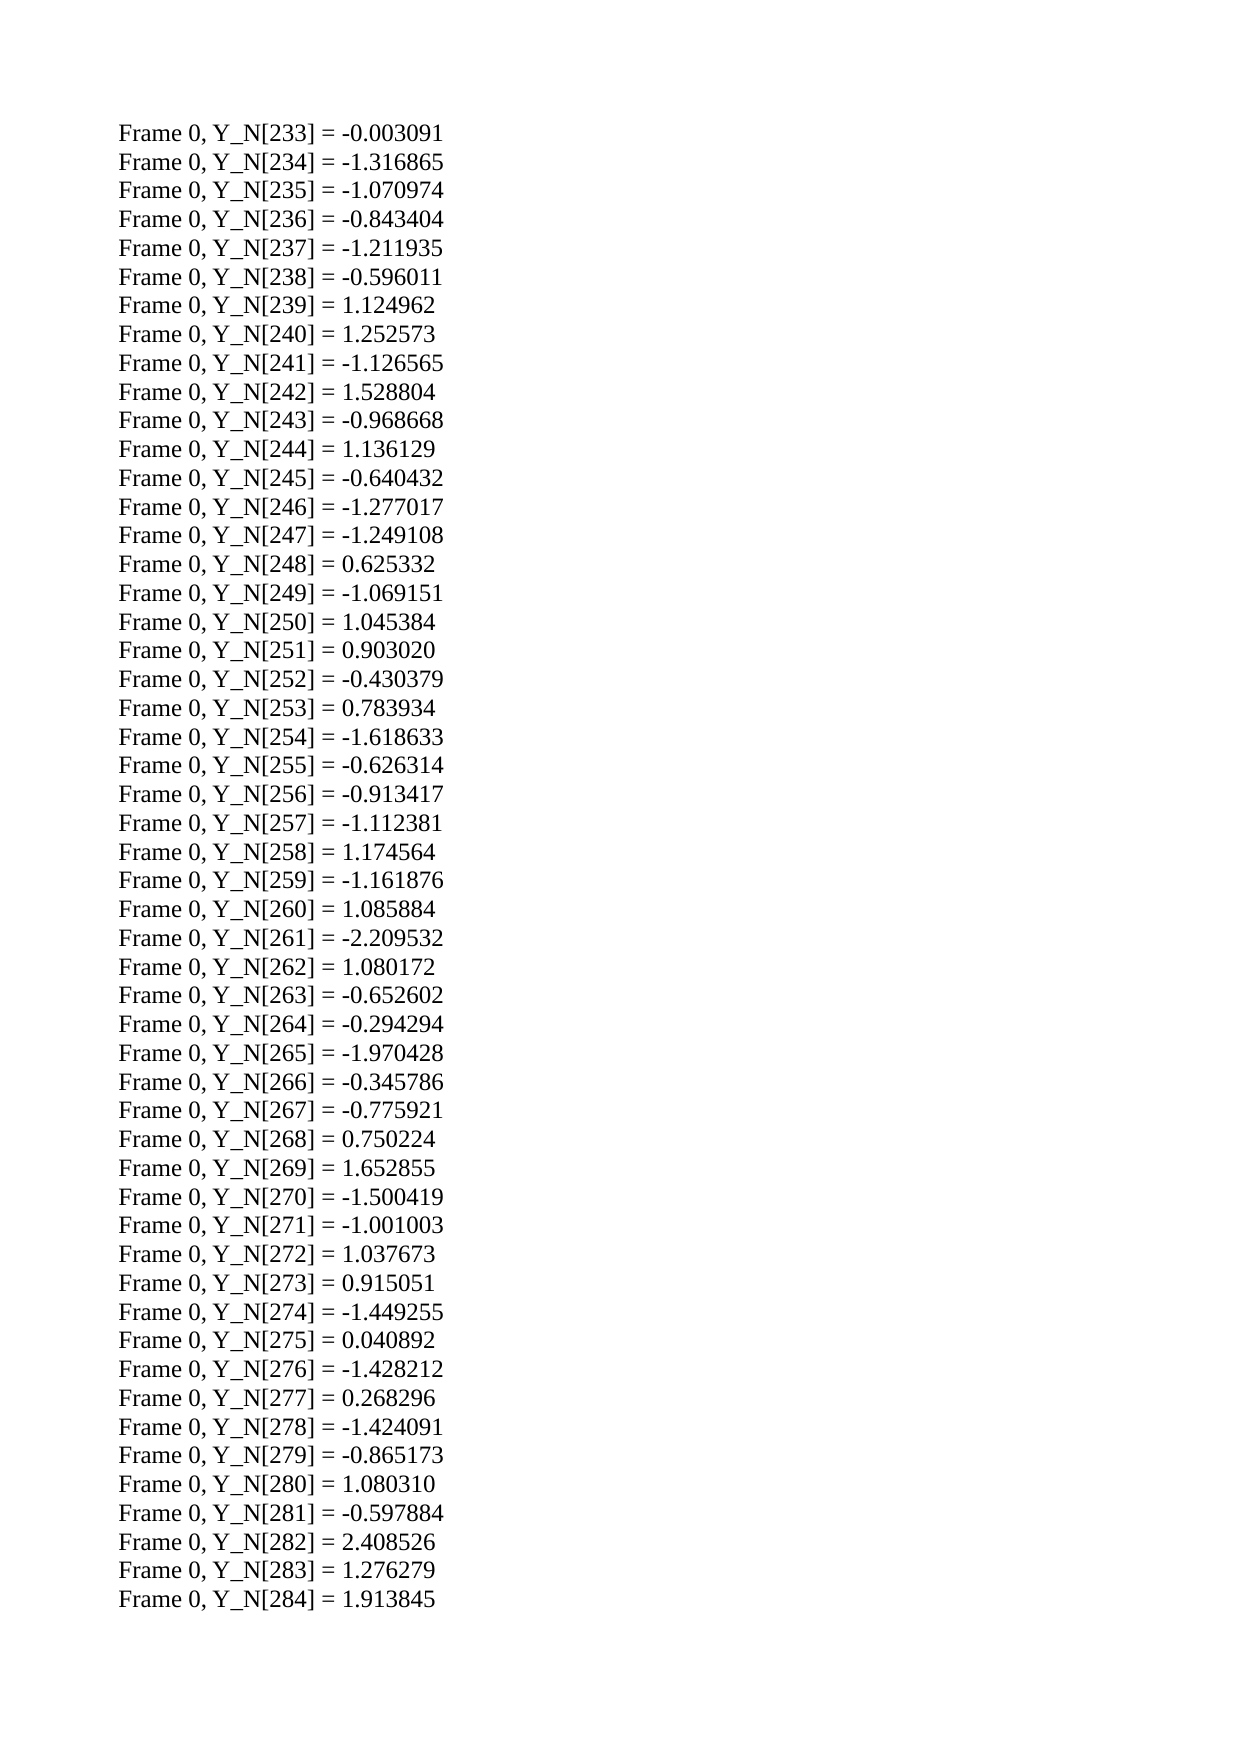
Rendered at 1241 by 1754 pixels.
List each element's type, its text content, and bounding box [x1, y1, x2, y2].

text Frame 0, Y_N[257] = -1.112381 [118, 808, 1122, 837]
text Frame 0, Y_N[277] = 0.268296 [118, 1383, 1122, 1412]
text Frame 0, Y_N[250] = 1.045384 [118, 607, 1122, 636]
text Frame 0, Y_N[278] = -1.424091 [118, 1412, 1122, 1441]
text Frame 0, Y_N[263] = -0.652602 [118, 981, 1122, 1009]
text Frame 0, Y_N[238] = -0.596011 [118, 262, 1122, 291]
text Frame 0, Y_N[256] = -0.913417 [118, 779, 1122, 808]
text Frame 0, Y_N[235] = -1.070974 [118, 176, 1122, 204]
text Frame 0, Y_N[241] = -1.126565 [118, 348, 1122, 377]
text Frame 0, Y_N[237] = -1.211935 [118, 233, 1122, 262]
text Frame 0, Y_N[243] = -0.968668 [118, 406, 1122, 434]
text Frame 0, Y_N[255] = -0.626314 [118, 751, 1122, 779]
text Frame 0, Y_N[244] = 1.136129 [118, 434, 1122, 463]
text Frame 0, Y_N[282] = 2.408526 [118, 1527, 1122, 1556]
text Frame 0, Y_N[273] = 0.915051 [118, 1268, 1122, 1297]
text Frame 0, Y_N[260] = 1.085884 [118, 894, 1122, 923]
text Frame 0, Y_N[247] = -1.249108 [118, 521, 1122, 549]
text Frame 0, Y_N[233] = -0.003091 [118, 118, 1122, 147]
text Frame 0, Y_N[251] = 0.903020 [118, 636, 1122, 664]
text Frame 0, Y_N[236] = -0.843404 [118, 204, 1122, 233]
text Frame 0, Y_N[270] = -1.500419 [118, 1182, 1122, 1211]
text Frame 0, Y_N[252] = -0.430379 [118, 664, 1122, 693]
text Frame 0, Y_N[254] = -1.618633 [118, 722, 1122, 751]
text Frame 0, Y_N[242] = 1.528804 [118, 377, 1122, 406]
text Frame 0, Y_N[265] = -1.970428 [118, 1038, 1122, 1067]
text Frame 0, Y_N[271] = -1.001003 [118, 1211, 1122, 1239]
text Frame 0, Y_N[240] = 1.252573 [118, 319, 1122, 348]
text Frame 0, Y_N[284] = 1.913845 [118, 1584, 1122, 1613]
text Frame 0, Y_N[275] = 0.040892 [118, 1326, 1122, 1354]
text Frame 0, Y_N[246] = -1.277017 [118, 492, 1122, 521]
text Frame 0, Y_N[267] = -0.775921 [118, 1096, 1122, 1124]
text Frame 0, Y_N[279] = -0.865173 [118, 1441, 1122, 1469]
text Frame 0, Y_N[272] = 1.037673 [118, 1239, 1122, 1268]
text Frame 0, Y_N[262] = 1.080172 [118, 952, 1122, 981]
text Frame 0, Y_N[253] = 0.783934 [118, 693, 1122, 722]
text Frame 0, Y_N[264] = -0.294294 [118, 1009, 1122, 1038]
text Frame 0, Y_N[239] = 1.124962 [118, 291, 1122, 319]
text Frame 0, Y_N[234] = -1.316865 [118, 147, 1122, 176]
text Frame 0, Y_N[261] = -2.209532 [118, 923, 1122, 952]
text Frame 0, Y_N[268] = 0.750224 [118, 1124, 1122, 1153]
text Frame 0, Y_N[266] = -0.345786 [118, 1067, 1122, 1096]
text Frame 0, Y_N[280] = 1.080310 [118, 1469, 1122, 1498]
text Frame 0, Y_N[269] = 1.652855 [118, 1153, 1122, 1182]
text Frame 0, Y_N[281] = -0.597884 [118, 1498, 1122, 1527]
text Frame 0, Y_N[249] = -1.069151 [118, 578, 1122, 607]
text Frame 0, Y_N[245] = -0.640432 [118, 463, 1122, 492]
text Frame 0, Y_N[258] = 1.174564 [118, 837, 1122, 866]
text Frame 0, Y_N[259] = -1.161876 [118, 866, 1122, 894]
text Frame 0, Y_N[276] = -1.428212 [118, 1354, 1122, 1383]
text Frame 0, Y_N[248] = 0.625332 [118, 549, 1122, 578]
text Frame 0, Y_N[283] = 1.276279 [118, 1556, 1122, 1584]
text Frame 0, Y_N[274] = -1.449255 [118, 1297, 1122, 1326]
